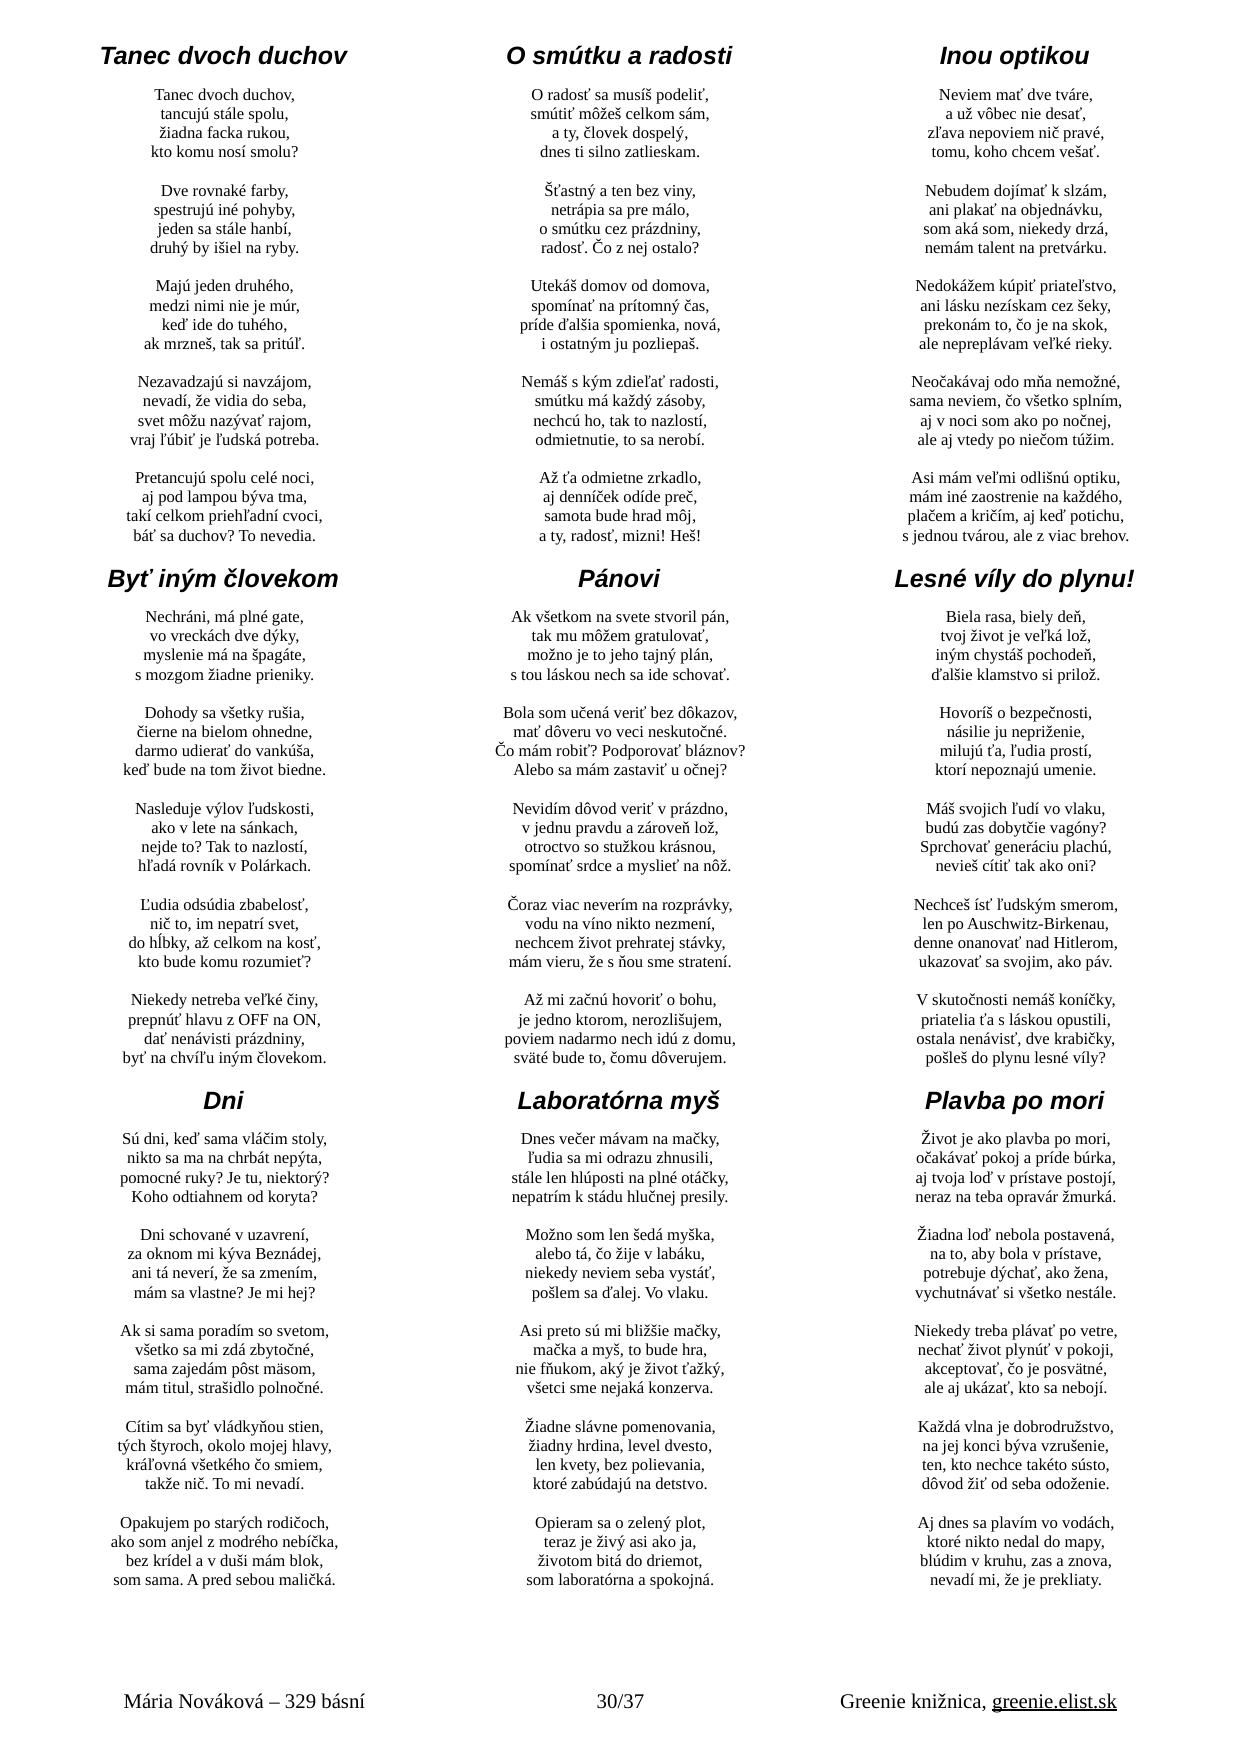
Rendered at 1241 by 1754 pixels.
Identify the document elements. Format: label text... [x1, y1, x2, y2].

text sama zajedám pôst mäsom, [41, 1359, 408, 1378]
text nechcem život prehratej stávky, [437, 933, 803, 952]
text Cítim sa byť vládkyňou stien, [41, 1417, 408, 1436]
text prepnúť hlavu z OFF na ON, [41, 1009, 408, 1028]
text nikto sa ma na chrbát nepýta, [41, 1148, 408, 1167]
text darmo udierať do vankúša, [41, 741, 408, 760]
text Niekedy treba plávať po vetre, [833, 1321, 1199, 1340]
text ale nepreplávam veľké rieky. [833, 334, 1199, 353]
text o smútku cez prázdniny, [437, 219, 803, 238]
text Sprchovať generáciu plachú, [833, 837, 1199, 856]
text Nechceš ísť ľudským smerom, [833, 894, 1199, 913]
text hľadá rovník v Polárkach. [41, 856, 408, 875]
text netrápia sa pre málo, [437, 199, 803, 219]
text Aj dnes sa plavím vo vodách, [833, 1512, 1199, 1532]
text Každá vlna je dobrodružstvo, [833, 1417, 1199, 1436]
text ďalšie klamstvo si prilož. [833, 664, 1199, 683]
subtitle Tanec dvoch duchov [41, 41, 408, 70]
text Bola som učená veriť bez dôkazov, [437, 703, 803, 722]
text ktoré nikto nedal do mapy, [833, 1532, 1199, 1551]
text Až ťa odmietne zrkadlo, [437, 468, 803, 487]
text blúdim v kruhu, zas a znova, [833, 1551, 1199, 1570]
text nevadí, že vidia do seba, [41, 391, 408, 410]
text ukazovať sa svojim, ako páv. [833, 952, 1199, 971]
subtitle Byť iným človekom [41, 564, 408, 592]
text odmietnutie, to sa nerobí. [437, 429, 803, 449]
text ľudia sa mi odrazu zhnusili, [437, 1148, 803, 1167]
text Neočakávaj odo mňa nemožné, [833, 372, 1199, 391]
text príde ďalšia spomienka, nová, [437, 314, 803, 334]
text kráľovná všetkého čo smiem, [41, 1455, 408, 1474]
text Čo mám robiť? Podporovať bláznov? [437, 741, 803, 760]
text kto bude komu rozumieť? [41, 952, 408, 971]
text do hĺbky, až celkom na kosť, [41, 933, 408, 952]
text Nechráni, má plné gate, [41, 607, 408, 626]
text i ostatným ju pozliepaš. [437, 334, 803, 353]
text Nezavadzajú si navzájom, [41, 372, 408, 391]
text Niekedy netreba veľké činy, [41, 990, 408, 1009]
text len kvety, bez polievania, [437, 1455, 803, 1474]
text vraj ľúbiť je ľudská potreba. [41, 429, 408, 449]
text dnes ti silno zatlieskam. [437, 142, 803, 161]
text smútiť môžeš celkom sám, [437, 104, 803, 123]
subtitle Dni [41, 1086, 408, 1115]
text Možno som len šedá myška, [437, 1225, 803, 1244]
text neraz na teba opravár žmurká. [833, 1187, 1199, 1206]
text tak mu môžem gratulovať, [437, 626, 803, 645]
text niekedy neviem seba vystáť, [437, 1263, 803, 1282]
text mám sa vlastne? Je mi hej? [41, 1282, 408, 1302]
text dať nenávisti prázdniny, [41, 1028, 408, 1048]
text čierne na bielom ohnedne, [41, 722, 408, 741]
text ak mrzneš, tak sa pritúľ. [41, 334, 408, 353]
text vodu na víno nikto nezmení, [437, 913, 803, 933]
text Nevidím dôvod veriť v prázdno, [437, 798, 803, 818]
text nemám talent na pretvárku. [833, 238, 1199, 257]
text denne onanovať nad Hitlerom, [833, 933, 1199, 952]
text iným chystáš pochodeň, [833, 645, 1199, 664]
subtitle Lesné víly do plynu! [833, 564, 1199, 592]
text milujú ťa, ľudia prostí, [833, 741, 1199, 760]
text Ľudia odsúdia zbabelosť, [41, 894, 408, 913]
text Hovoríš o bezpečnosti, [833, 703, 1199, 722]
text mám iné zaostrenie na každého, [833, 487, 1199, 506]
text nejde to? Tak to nazlostí, [41, 837, 408, 856]
text Nemáš s kým zdieľať radosti, [437, 372, 803, 391]
subtitle Pánovi [437, 564, 803, 592]
text nič to, im nepatrí svet, [41, 913, 408, 933]
text žiadny hrdina, level dvesto, [437, 1436, 803, 1455]
text Opakujem po starých rodičoch, [41, 1512, 408, 1532]
text dôvod žiť od seba odoženie. [833, 1474, 1199, 1493]
text spestrujú iné pohyby, [41, 199, 408, 219]
text akceptovať, čo je posvätné, [833, 1359, 1199, 1378]
text pošlem sa ďalej. Vo vlaku. [437, 1282, 803, 1302]
subtitle O smútku a radosti [437, 41, 803, 70]
text Koho odtiahnem od koryta? [41, 1187, 408, 1206]
subtitle Inou optikou [833, 41, 1199, 70]
text spomínať srdce a myslieť na nôž. [437, 856, 803, 875]
text s tou láskou nech sa ide schovať. [437, 664, 803, 683]
text V skutočnosti nemáš koníčky, [833, 990, 1199, 1009]
text všetci sme nejaká konzerva. [437, 1378, 803, 1397]
text Život je ako plavba po mori, [833, 1129, 1199, 1148]
text aj v noci som ako po nočnej, [833, 410, 1199, 429]
text priatelia ťa s láskou opustili, [833, 1009, 1199, 1028]
text možno je to jeho tajný plán, [437, 645, 803, 664]
text Šťastný a ten bez viny, [437, 180, 803, 199]
text Nebudem dojímať k slzám, [833, 180, 1199, 199]
text Asi mám veľmi odlišnú optiku, [833, 468, 1199, 487]
text takže nič. To mi nevadí. [41, 1474, 408, 1493]
text Utekáš domov od domova, [437, 276, 803, 295]
text prekonám to, čo je na skok, [833, 314, 1199, 334]
text tomu, koho chcem vešať. [833, 142, 1199, 161]
text bez krídel a v duši mám blok, [41, 1551, 408, 1570]
text Nasleduje výlov ľudskosti, [41, 798, 408, 818]
text plačem a kričím, aj keď potichu, [833, 506, 1199, 525]
text Máš svojich ľudí vo vlaku, [833, 798, 1199, 818]
text aj pod lampou býva tma, [41, 487, 408, 506]
text Ak si sama poradím so svetom, [41, 1321, 408, 1340]
subtitle Plavba po mori [833, 1086, 1199, 1115]
text vychutnávať si všetko nestále. [833, 1282, 1199, 1302]
text žiadna facka rukou, [41, 123, 408, 142]
text kto komu nosí smolu? [41, 142, 408, 161]
text všetko sa mi zdá zbytočné, [41, 1340, 408, 1359]
text zľava nepoviem nič pravé, [833, 123, 1199, 142]
subtitle Laboratórna myš [437, 1086, 803, 1115]
text pošleš do plynu lesné víly? [833, 1048, 1199, 1067]
text poviem nadarmo nech idú z domu, [437, 1028, 803, 1048]
text nevadí mi, že je prekliaty. [833, 1570, 1199, 1589]
text na jej konci býva vzrušenie, [833, 1436, 1199, 1455]
text životom bitá do driemot, [437, 1551, 803, 1570]
text ostala nenávisť, dve krabičky, [833, 1028, 1199, 1048]
text za oknom mi kýva Beznádej, [41, 1244, 408, 1263]
text som aká som, niekedy drzá, [833, 219, 1199, 238]
text smútku má každý zásoby, [437, 391, 803, 410]
text Žiadna loď nebola postavená, [833, 1225, 1199, 1244]
text Opieram sa o zelený plot, [437, 1512, 803, 1532]
text takí celkom priehľadní cvoci, [41, 506, 408, 525]
text mať dôveru vo veci neskutočné. [437, 722, 803, 741]
text mám vieru, že s ňou sme stratení. [437, 952, 803, 971]
text teraz je živý asi ako ja, [437, 1532, 803, 1551]
text očakávať pokoj a príde búrka, [833, 1148, 1199, 1167]
text a ty, radosť, mizni! Heš! [437, 525, 803, 544]
text ale aj vtedy po niečom túžim. [833, 429, 1199, 449]
text Majú jeden druhého, [41, 276, 408, 295]
text Až mi začnú hovoriť o bohu, [437, 990, 803, 1009]
text Nedokážem kúpiť priateľstvo, [833, 276, 1199, 295]
text ktorí nepoznajú umenie. [833, 760, 1199, 779]
text keď ide do tuhého, [41, 314, 408, 334]
text aj tvoja loď v prístave postojí, [833, 1167, 1199, 1187]
text aj denníček odíde preč, [437, 487, 803, 506]
text vo vreckách dve dýky, [41, 626, 408, 645]
text Dni schované v uzavrení, [41, 1225, 408, 1244]
text spomínať na prítomný čas, [437, 295, 803, 314]
text Dnes večer mávam na mačky, [437, 1129, 803, 1148]
text Sú dni, keď sama vláčim stoly, [41, 1129, 408, 1148]
text Ak všetkom na svete stvoril pán, [437, 607, 803, 626]
text O radosť sa musíš podeliť, [437, 84, 803, 104]
text ako som anjel z modrého nebíčka, [41, 1532, 408, 1551]
text ktoré zabúdajú na detstvo. [437, 1474, 803, 1493]
text alebo tá, čo žije v labáku, [437, 1244, 803, 1263]
text Alebo sa mám zastaviť u očnej? [437, 760, 803, 779]
text tancujú stále spolu, [41, 104, 408, 123]
text v jednu pravdu a zároveň lož, [437, 818, 803, 837]
text ani plakať na objednávku, [833, 199, 1199, 219]
text tvoj život je veľká lož, [833, 626, 1199, 645]
text sama neviem, čo všetko splním, [833, 391, 1199, 410]
text a už vôbec nie desať, [833, 104, 1199, 123]
text Neviem mať dve tváre, [833, 84, 1199, 104]
text medzi nimi nie je múr, [41, 295, 408, 314]
text druhý by išiel na ryby. [41, 238, 408, 257]
text jeden sa stále hanbí, [41, 219, 408, 238]
text Asi preto sú mi bližšie mačky, [437, 1321, 803, 1340]
text Dve rovnaké farby, [41, 180, 408, 199]
text Biela rasa, biely deň, [833, 607, 1199, 626]
text som sama. A pred sebou maličká. [41, 1570, 408, 1589]
text Žiadne slávne pomenovania, [437, 1417, 803, 1436]
text som laboratórna a spokojná. [437, 1570, 803, 1589]
text byť na chvíľu iným človekom. [41, 1048, 408, 1067]
text len po Auschwitz-Birkenau, [833, 913, 1199, 933]
text je jedno ktorom, nerozlišujem, [437, 1009, 803, 1028]
text mám titul, strašidlo polnočné. [41, 1378, 408, 1397]
text nie fňukom, aký je život ťažký, [437, 1359, 803, 1378]
text potrebuje dýchať, ako žena, [833, 1263, 1199, 1282]
text Čoraz viac neverím na rozprávky, [437, 894, 803, 913]
text ani tá neverí, že sa zmením, [41, 1263, 408, 1282]
text Dohody sa všetky rušia, [41, 703, 408, 722]
text ako v lete na sánkach, [41, 818, 408, 837]
text tých štyroch, okolo mojej hlavy, [41, 1436, 408, 1455]
text radosť. Čo z nej ostalo? [437, 238, 803, 257]
text keď bude na tom život biedne. [41, 760, 408, 779]
text nevieš cítiť tak ako oni? [833, 856, 1199, 875]
text otroctvo so stužkou krásnou, [437, 837, 803, 856]
text s mozgom žiadne prieniky. [41, 664, 408, 683]
text báť sa duchov? To nevedia. [41, 525, 408, 544]
text ten, kto nechce takéto sústo, [833, 1455, 1199, 1474]
text stále len hlúposti na plné otáčky, [437, 1167, 803, 1187]
text budú zas dobytčie vagóny? [833, 818, 1199, 837]
text myslenie má na špagáte, [41, 645, 408, 664]
text mačka a myš, to bude hra, [437, 1340, 803, 1359]
text na to, aby bola v prístave, [833, 1244, 1199, 1263]
text pomocné ruky? Je tu, niektorý? [41, 1167, 408, 1187]
text nechať život plynúť v pokoji, [833, 1340, 1199, 1359]
text nepatrím k stádu hlučnej presily. [437, 1187, 803, 1206]
text nechcú ho, tak to nazlostí, [437, 410, 803, 429]
text ani lásku nezískam cez šeky, [833, 295, 1199, 314]
text Pretancujú spolu celé noci, [41, 468, 408, 487]
text násilie ju nepriženie, [833, 722, 1199, 741]
text Tanec dvoch duchov, [41, 84, 408, 104]
text samota bude hrad môj, [437, 506, 803, 525]
text sväté bude to, čomu dôverujem. [437, 1048, 803, 1067]
text a ty, človek dospelý, [437, 123, 803, 142]
text svet môžu nazývať rajom, [41, 410, 408, 429]
text s jednou tvárou, ale z viac brehov. [833, 525, 1199, 544]
text ale aj ukázať, kto sa nebojí. [833, 1378, 1199, 1397]
